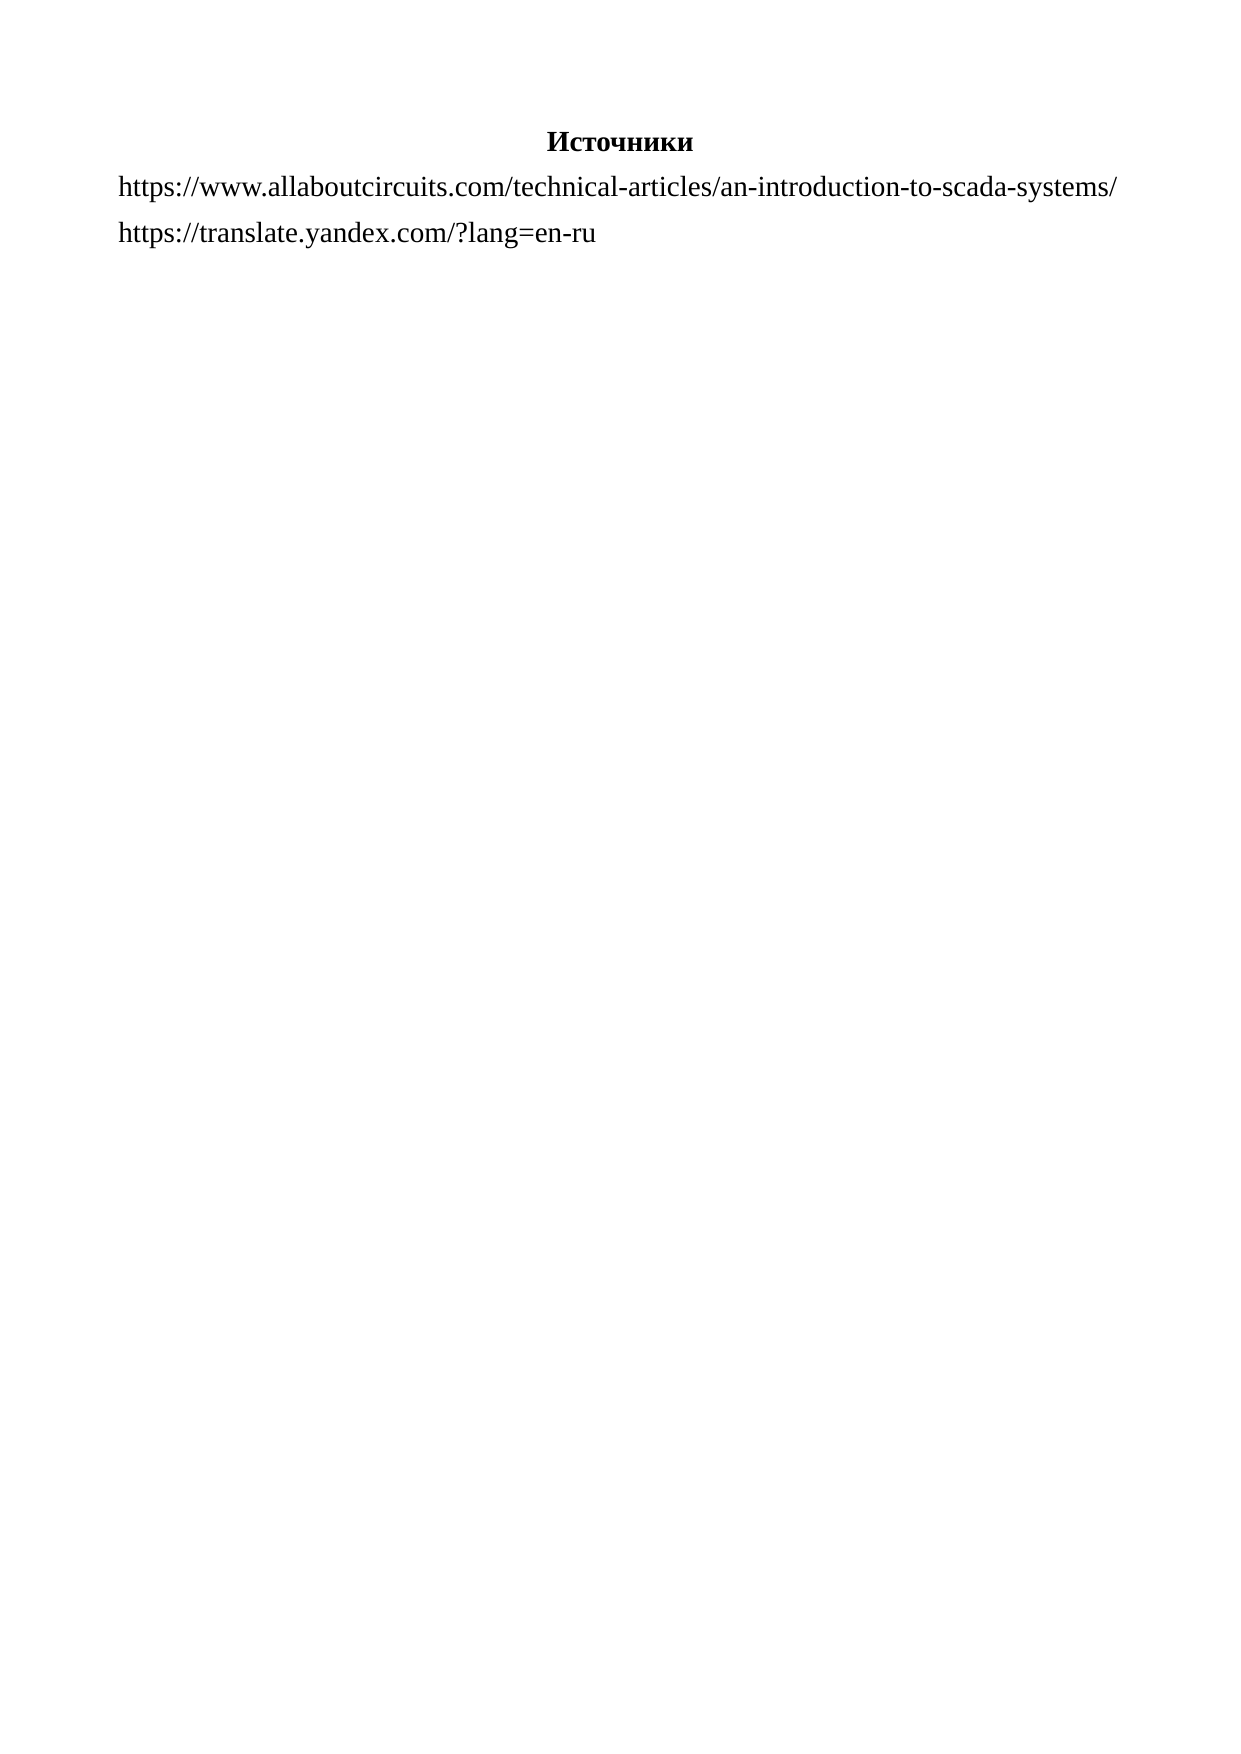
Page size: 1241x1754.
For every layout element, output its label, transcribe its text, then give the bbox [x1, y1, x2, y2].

text https://translate.yandex.com/?lang=en-ru [118, 215, 1122, 248]
text https://www.allaboutcircuits.com/technical-articles/an-introduction-to-scada-systems/ [118, 169, 1122, 203]
text Источники [118, 124, 1122, 158]
